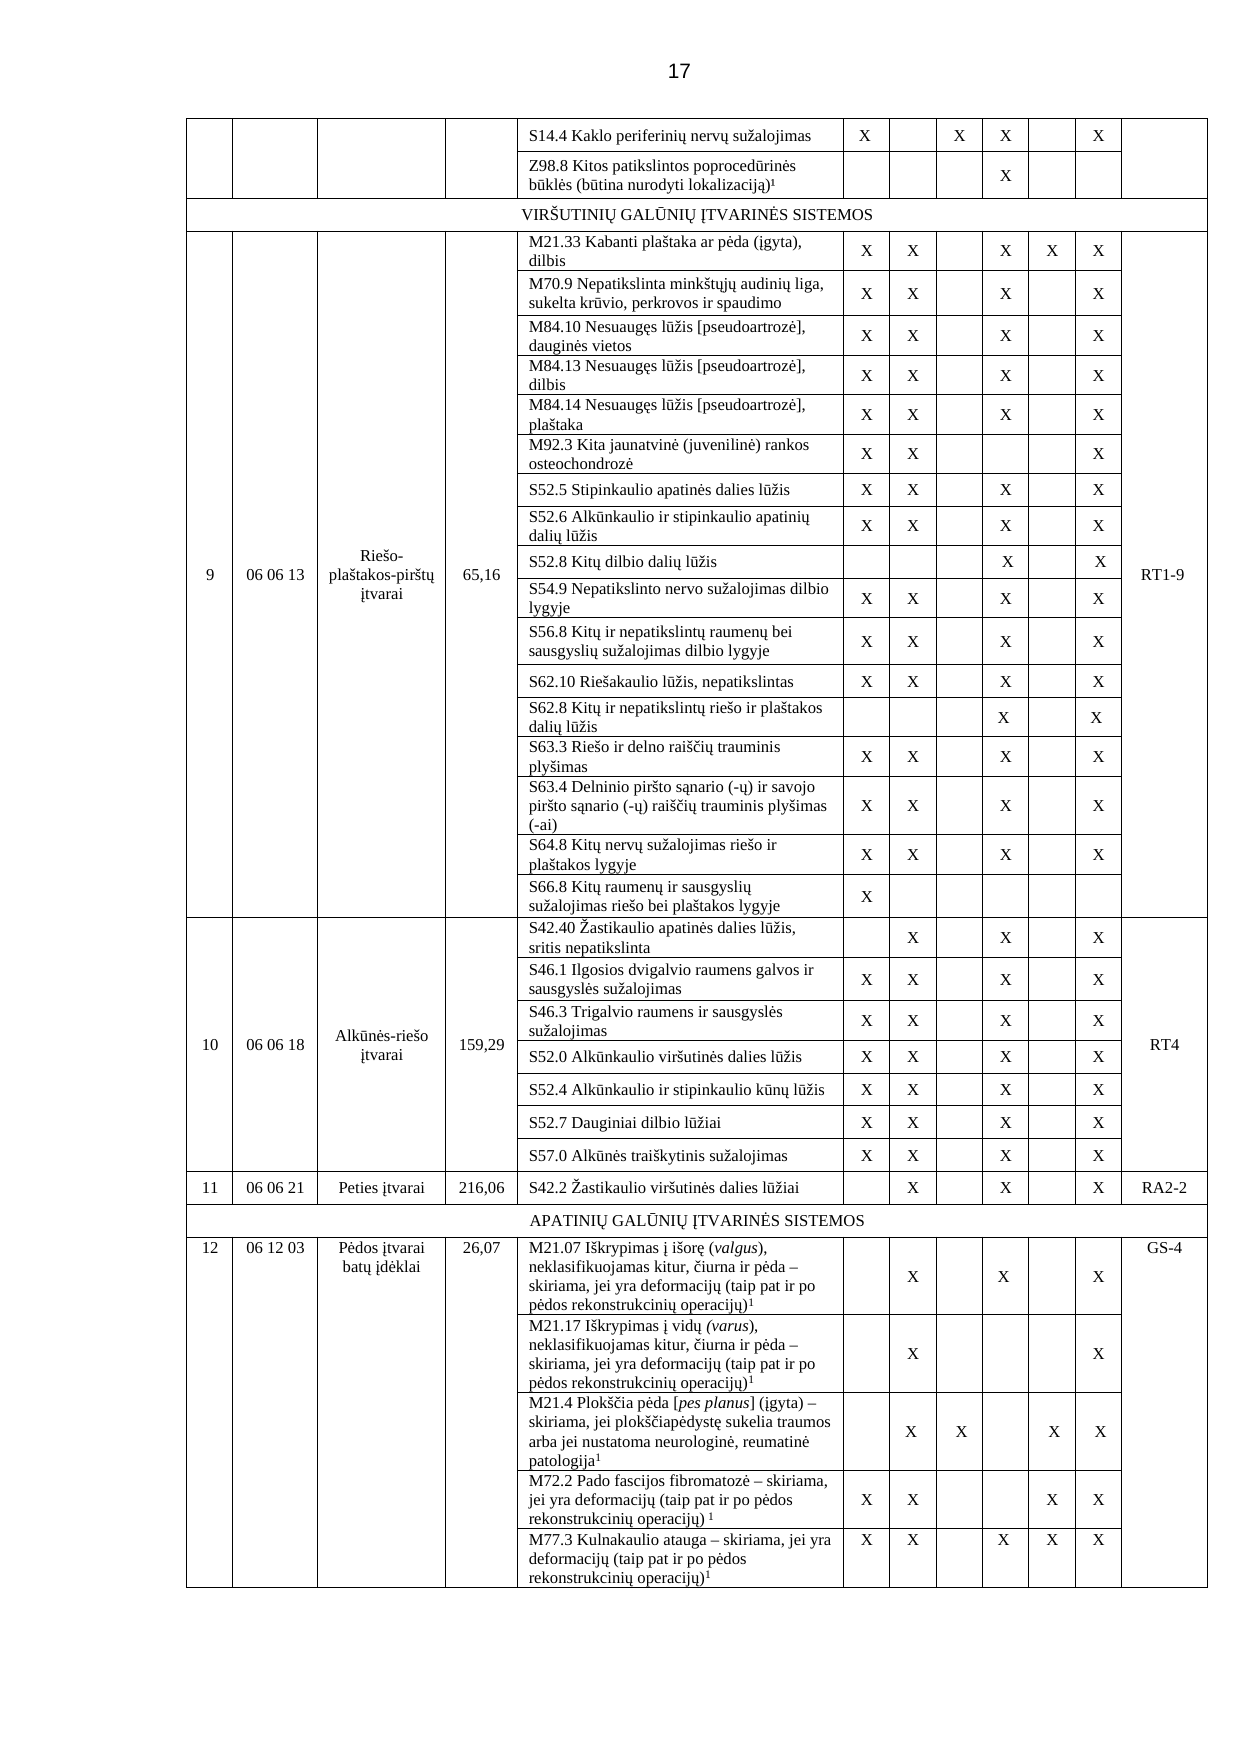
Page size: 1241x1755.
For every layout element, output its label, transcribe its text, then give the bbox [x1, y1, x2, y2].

table_cell X [890, 618, 936, 664]
table_cell X [1076, 618, 1121, 664]
table_cell [1029, 1315, 1075, 1392]
table_cell [983, 1315, 1028, 1392]
table_cell [1029, 777, 1075, 834]
table_cell [937, 271, 982, 315]
table_cell X [844, 316, 889, 355]
table_cell [937, 1172, 982, 1204]
table_cell X [983, 546, 1028, 578]
table_cell 06 06 13 [233, 232, 317, 917]
table_cell X [983, 1172, 1028, 1204]
table_cell X [890, 1471, 936, 1528]
table_cell X [890, 435, 936, 473]
table_cell S57.0 Alkūnės traiškytinis sužalojimas [518, 1139, 843, 1171]
table_cell X [1076, 474, 1121, 506]
table_cell [233, 119, 317, 198]
table_cell X [983, 1106, 1028, 1138]
table_cell [1029, 665, 1075, 697]
table_cell RA2-2 [1122, 1172, 1207, 1204]
table_cell M21.33 Kabanti plaštaka ar pėda (įgyta), dilbis [518, 232, 843, 270]
table_cell X [983, 918, 1028, 957]
table_cell S62.8 Kitų ir nepatikslintų riešo ir plaštakos dalių lūžis [518, 698, 843, 736]
table_cell X [844, 1041, 889, 1073]
table_cell S63.4 Delninio piršto sąnario (-ų) ir savojo piršto sąnario (-ų) raiščių trauminis plyšimas (-ai) [518, 777, 843, 834]
table_cell M92.3 Kita jaunatvinė (juvenilinė) rankos osteochondrozė [518, 435, 843, 473]
table_cell X [890, 356, 936, 394]
table_cell [937, 835, 982, 873]
table_cell X [983, 316, 1028, 355]
table_cell X [890, 474, 936, 506]
table_cell [1029, 474, 1075, 506]
table_cell APATINIŲ GALŪNIŲ ĮTVARINĖS SISTEMOS [187, 1205, 1207, 1237]
table_cell [1029, 1106, 1075, 1138]
table_cell X [844, 232, 889, 270]
table_cell [1029, 1074, 1075, 1105]
table_cell [937, 474, 982, 506]
table_cell X [844, 777, 889, 834]
table_cell [983, 435, 1028, 473]
table_cell S52.6 Alkūnkaulio ir stipinkaulio apatinių dalių lūžis [518, 507, 843, 545]
table_cell X [890, 665, 936, 697]
table_cell X [1076, 271, 1121, 315]
table_cell X [983, 835, 1028, 873]
table_cell X [890, 1393, 936, 1470]
table_cell X [1076, 958, 1121, 1000]
table_cell X [890, 1139, 936, 1171]
table_cell S52.0 Alkūnkaulio viršutinės dalies lūžis [518, 1041, 843, 1073]
table_cell [1029, 1041, 1075, 1073]
table_cell X [890, 1001, 936, 1040]
table_cell X [1076, 232, 1121, 270]
table_cell M21.4 Plokščia pėda [pes planus] (įgyta) – skiriama, jei plokščiapėdystę sukelia traumos arba jei nustatoma neurologinė, reumatinė patologija1 [518, 1393, 843, 1470]
table_cell [1029, 875, 1075, 917]
table_cell X [1076, 1471, 1121, 1528]
table_cell [937, 152, 982, 198]
table_cell X [844, 1529, 889, 1587]
table_cell X [844, 579, 889, 617]
table_cell X [844, 1471, 889, 1528]
table_cell 06 06 21 [233, 1172, 317, 1204]
table_cell [1029, 271, 1075, 315]
table_cell X [1076, 1315, 1121, 1392]
table_cell X [983, 271, 1028, 315]
table_cell S14.4 Kaklo periferinių nervų sužalojimas [518, 119, 843, 151]
table_cell Riešo-plaštakos-pirštų įtvarai [318, 232, 445, 917]
table_cell X [890, 507, 936, 545]
table_cell [937, 1041, 982, 1073]
table_cell M70.9 Nepatikslinta minkštųjų audinių liga, sukelta krūvio, perkrovos ir spaudimo [518, 271, 843, 315]
table_cell X [890, 232, 936, 270]
table_cell [446, 119, 517, 198]
table_cell [890, 875, 936, 917]
table_cell [937, 546, 982, 578]
table_cell X [844, 618, 889, 664]
table_cell X [890, 1041, 936, 1073]
table_cell [844, 1315, 889, 1392]
table_cell [937, 1139, 982, 1171]
table_cell X [844, 958, 889, 1000]
table_cell [1076, 152, 1121, 198]
table_cell X [890, 395, 936, 433]
table_cell X [1076, 119, 1121, 151]
table_cell VIRŠUTINIŲ GALŪNIŲ ĮTVARINĖS SISTEMOS [187, 199, 1207, 231]
table_cell X [1076, 665, 1121, 697]
table_cell [937, 232, 982, 270]
table_cell S54.9 Nepatikslinto nervo sužalojimas dilbio lygyje [518, 579, 843, 617]
table_cell [1029, 435, 1075, 473]
table_cell S63.3 Riešo ir delno raiščių trauminis plyšimas [518, 737, 843, 776]
table_cell X [983, 698, 1028, 736]
table_cell X [1076, 1106, 1121, 1138]
table_cell X [844, 1074, 889, 1105]
table_cell 12 [187, 1238, 232, 1587]
table_cell [1029, 579, 1075, 617]
table_cell S46.3 Trigalvio raumens ir sausgyslės sužalojimas [518, 1001, 843, 1040]
table_cell X [844, 737, 889, 776]
table_cell X [1076, 1139, 1121, 1171]
table_cell 159,29 [446, 918, 517, 1171]
table_cell X [890, 1172, 936, 1204]
table_cell [937, 1238, 982, 1314]
table_cell X [1029, 232, 1075, 270]
table_cell X [983, 618, 1028, 664]
table_cell X [890, 1238, 936, 1314]
table_cell [937, 875, 982, 917]
table_cell X [983, 1041, 1028, 1073]
table_cell [1029, 152, 1075, 198]
table_cell X [983, 1074, 1028, 1105]
table_cell M84.10 Nesuaugęs lūžis [pseudoartrozė], dauginės vietos [518, 316, 843, 355]
table_cell [1029, 546, 1075, 578]
table_cell S52.5 Stipinkaulio apatinės dalies lūžis [518, 474, 843, 506]
table_cell 06 06 18 [233, 918, 317, 1171]
table_cell X [983, 1238, 1028, 1314]
table_cell X [844, 474, 889, 506]
table_cell X [983, 356, 1028, 394]
table_cell [1122, 119, 1207, 198]
table_cell S52.4 Alkūnkaulio ir stipinkaulio kūnų lūžis [518, 1074, 843, 1105]
table_cell [937, 1315, 982, 1392]
table_cell [937, 1471, 982, 1528]
table_cell S52.8 Kitų dilbio dalių lūžis [518, 546, 843, 578]
table_cell [937, 737, 982, 776]
table_cell 11 [187, 1172, 232, 1204]
table_cell 216,06 [446, 1172, 517, 1204]
table_cell X [890, 316, 936, 355]
table_cell [1076, 875, 1121, 917]
table_cell X [983, 777, 1028, 834]
table_cell X [983, 119, 1028, 151]
table_cell X [844, 835, 889, 873]
table_cell X [844, 356, 889, 394]
table_cell X [844, 271, 889, 315]
table_cell Alkūnės-riešo įtvarai [318, 918, 445, 1171]
table_cell X [1076, 579, 1121, 617]
table_cell X [983, 474, 1028, 506]
table_cell [937, 958, 982, 1000]
table_cell [937, 918, 982, 957]
table_cell S46.1 Ilgosios dvigalvio raumens galvos ir sausgyslės sužalojimas [518, 958, 843, 1000]
table_cell X [1076, 1238, 1121, 1314]
table_cell X [937, 1393, 982, 1470]
table_cell Pėdos įtvarai batų įdėklai [318, 1238, 445, 1587]
table_cell X [983, 665, 1028, 697]
table_cell X [1029, 1529, 1075, 1587]
table_cell [890, 546, 936, 578]
table_cell X [1076, 1393, 1121, 1470]
table_cell S62.10 Riešakaulio lūžis, nepatikslintas [518, 665, 843, 697]
table_cell [937, 777, 982, 834]
table_cell 10 [187, 918, 232, 1171]
table_cell X [983, 1529, 1028, 1587]
table_cell X [1076, 316, 1121, 355]
table_cell X [1076, 395, 1121, 433]
table_cell S42.2 Žastikaulio viršutinės dalies lūžiai [518, 1172, 843, 1204]
table_cell X [844, 119, 889, 151]
table_cell X [1076, 546, 1121, 578]
table_cell X [1029, 1393, 1075, 1470]
table_cell X [1029, 1471, 1075, 1528]
table_cell 26,07 [446, 1238, 517, 1587]
table_cell X [1076, 435, 1121, 473]
table_cell [1029, 395, 1075, 433]
table_cell [1029, 119, 1075, 151]
table_cell X [890, 918, 936, 957]
table_cell [983, 1393, 1028, 1470]
table_cell X [937, 119, 982, 151]
table_cell [1029, 698, 1075, 736]
table_cell [318, 119, 445, 198]
table_cell X [1076, 777, 1121, 834]
table_cell X [890, 1315, 936, 1392]
table_cell 9 [187, 232, 232, 917]
table_cell [937, 579, 982, 617]
table_cell [937, 395, 982, 433]
table_cell [844, 546, 889, 578]
table_cell [844, 152, 889, 198]
table_cell 65,16 [446, 232, 517, 917]
table_cell S64.8 Kitų nervų sužalojimas riešo ir plaštakos lygyje [518, 835, 843, 873]
table_cell [937, 698, 982, 736]
table_cell [937, 1529, 982, 1587]
table_cell [1029, 618, 1075, 664]
table_cell X [983, 507, 1028, 545]
table_cell X [1076, 507, 1121, 545]
table_cell X [844, 395, 889, 433]
table_cell X [1076, 1074, 1121, 1105]
table_cell X [1076, 356, 1121, 394]
table_cell X [983, 737, 1028, 776]
table_cell M84.14 Nesuaugęs lūžis [pseudoartrozė], plaštaka [518, 395, 843, 433]
table_cell Peties įtvarai [318, 1172, 445, 1204]
table_cell X [844, 875, 889, 917]
table_cell X [890, 737, 936, 776]
table_cell X [1076, 1172, 1121, 1204]
table_cell [1029, 356, 1075, 394]
table_cell [1029, 958, 1075, 1000]
table_cell M77.3 Kulnakaulio atauga – skiriama, jei yra deformacijų (taip pat ir po pėdos rekonstrukcinių operacijų)1 [518, 1529, 843, 1587]
table_cell X [844, 435, 889, 473]
table_cell S66.8 Kitų raumenų ir sausgyslių sužalojimas riešo bei plaštakos lygyje [518, 875, 843, 917]
table_cell X [1076, 737, 1121, 776]
table_cell X [890, 777, 936, 834]
table_cell S52.7 Dauginiai dilbio lūžiai [518, 1106, 843, 1138]
table_cell X [983, 1001, 1028, 1040]
table_cell [1029, 1139, 1075, 1171]
table_cell [1029, 316, 1075, 355]
table_cell [937, 1074, 982, 1105]
table_cell [1029, 1001, 1075, 1040]
table_cell M21.07 Iškrypimas į išorę (valgus), neklasifikuojamas kitur, čiurna ir pėda – skiriama, jei yra deformacijų (taip pat ir po pėdos rekonstrukcinių operacijų)1 [518, 1238, 843, 1314]
table_cell [983, 1471, 1028, 1528]
table_cell [937, 316, 982, 355]
table_cell [844, 698, 889, 736]
table_cell X [844, 1106, 889, 1138]
table_cell X [1076, 918, 1121, 957]
table_cell RT4 [1122, 918, 1207, 1171]
table_cell X [1076, 1001, 1121, 1040]
table_cell [890, 119, 936, 151]
table_cell [890, 152, 936, 198]
table_cell 06 12 03 [233, 1238, 317, 1587]
table_cell [1029, 737, 1075, 776]
table_cell [937, 435, 982, 473]
table_cell [1029, 918, 1075, 957]
table_cell [937, 356, 982, 394]
table_cell X [1076, 835, 1121, 873]
table_cell X [983, 579, 1028, 617]
table_cell [1029, 1238, 1075, 1314]
table_cell RT1-9 [1122, 232, 1207, 917]
table_cell X [844, 1001, 889, 1040]
table_cell X [890, 1529, 936, 1587]
table_cell X [844, 1139, 889, 1171]
table_cell S56.8 Kitų ir nepatikslintų raumenų bei sausgyslių sužalojimas dilbio lygyje [518, 618, 843, 664]
table_cell [1029, 835, 1075, 873]
table_cell X [983, 395, 1028, 433]
table_cell X [983, 958, 1028, 1000]
table_cell [937, 1001, 982, 1040]
table_cell X [890, 958, 936, 1000]
table_cell [1029, 507, 1075, 545]
table_cell [890, 698, 936, 736]
table_cell [937, 1106, 982, 1138]
table_cell X [1076, 1529, 1121, 1587]
table_cell [187, 119, 232, 198]
table_cell M72.2 Pado fascijos fibromatozė – skiriama, jei yra deformacijų (taip pat ir po pėdos rekonstrukcinių operacijų) 1 [518, 1471, 843, 1528]
table_cell X [983, 1139, 1028, 1171]
table_cell [983, 875, 1028, 917]
table_cell X [983, 232, 1028, 270]
table_cell X [890, 579, 936, 617]
table_cell X [983, 152, 1028, 198]
table_cell X [1076, 1041, 1121, 1073]
table_cell X [844, 507, 889, 545]
table_cell X [1076, 698, 1121, 736]
table_cell [844, 1393, 889, 1470]
table_cell [844, 1172, 889, 1204]
table_cell M21.17 Iškrypimas į vidų (varus), neklasifikuojamas kitur, čiurna ir pėda – skiriama, jei yra deformacijų (taip pat ir po pėdos rekonstrukcinių operacijų)1 [518, 1315, 843, 1392]
table_cell [844, 1238, 889, 1314]
table_cell [937, 618, 982, 664]
table_cell [1029, 1172, 1075, 1204]
table_cell [844, 918, 889, 957]
table_cell X [890, 835, 936, 873]
table_cell X [844, 665, 889, 697]
table_cell M84.13 Nesuaugęs lūžis [pseudoartrozė], dilbis [518, 356, 843, 394]
table_cell S42.40 Žastikaulio apatinės dalies lūžis, sritis nepatikslinta [518, 918, 843, 957]
table_cell X [890, 1106, 936, 1138]
table_cell Z98.8 Kitos patikslintos poprocedūrinės būklės (būtina nurodyti lokalizaciją)¹ [518, 152, 843, 198]
table_cell [937, 507, 982, 545]
table_cell X [890, 1074, 936, 1105]
table_cell GS-4 [1122, 1238, 1207, 1587]
table_cell X [890, 271, 936, 315]
table_cell [937, 665, 982, 697]
